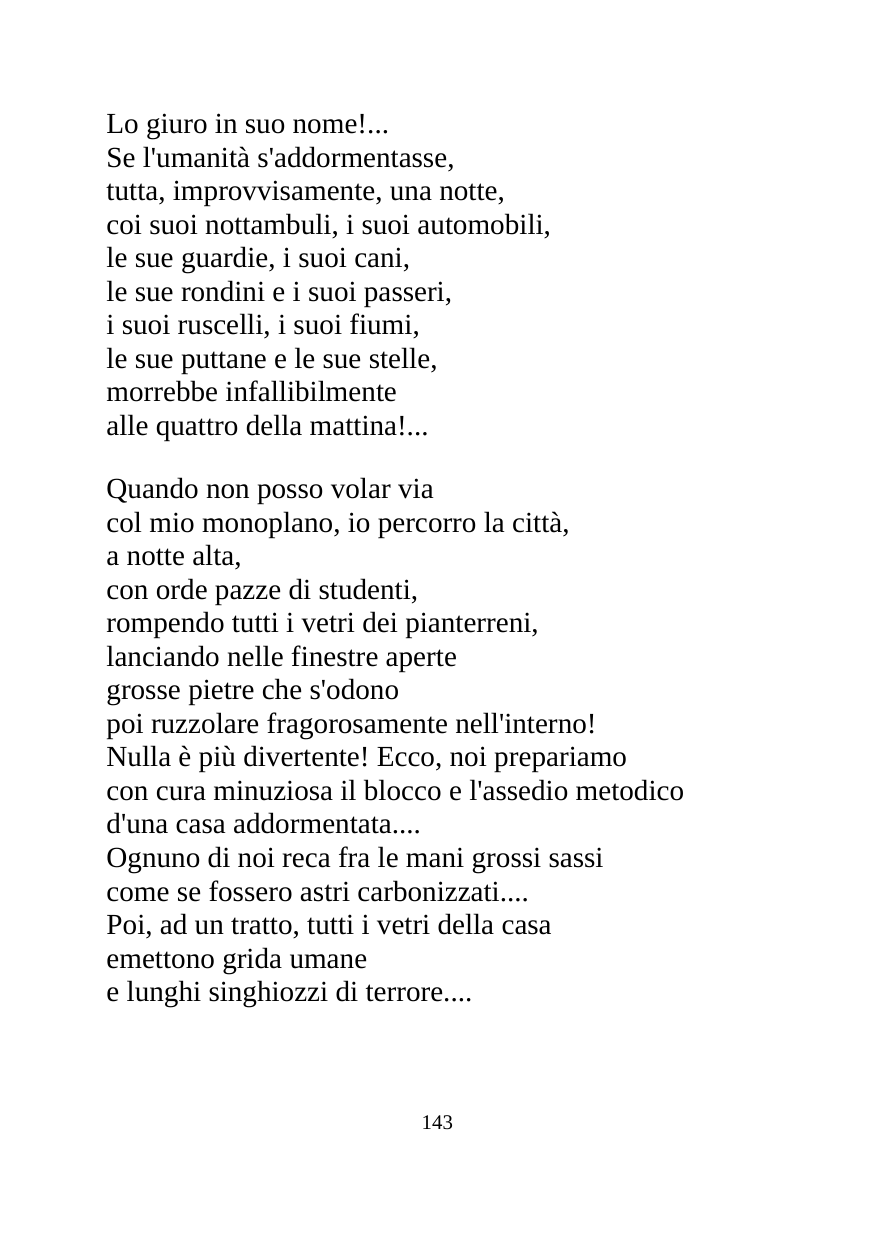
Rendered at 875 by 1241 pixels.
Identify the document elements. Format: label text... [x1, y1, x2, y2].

text Lo giuro in suo nome!... Se l'umanità s'addormentasse, tutta, improvvisamente, una notte, coi suoi nottambuli, i suoi automobili, le sue guardie, i suoi cani, le sue rondini e i suoi passeri, i suoi ruscelli, i suoi fiumi, le sue puttane e le sue stelle, morrebbe infallibilmente alle quattro della mattina!... [106, 106, 768, 442]
text Quando non posso volar via col mio monoplano, io percorro la città, a notte alta, con orde pazze di studenti, rompendo tutti i vetri dei pianterreni, lanciando nelle finestre aperte grosse pietre che s'odono poi ruzzolare fragorosamente nell'interno! Nulla è più divertente! Ecco, noi prepariamo con cura minuziosa il blocco e l'assedio metodico d'una casa addormentata.... Ognuno di noi reca fra le mani grossi sassi come se fossero astri carbonizzati.... Poi, ad un tratto, tutti i vetri della casa emettono grida umane e lunghi singhiozzi di terrore.... [106, 471, 768, 1008]
